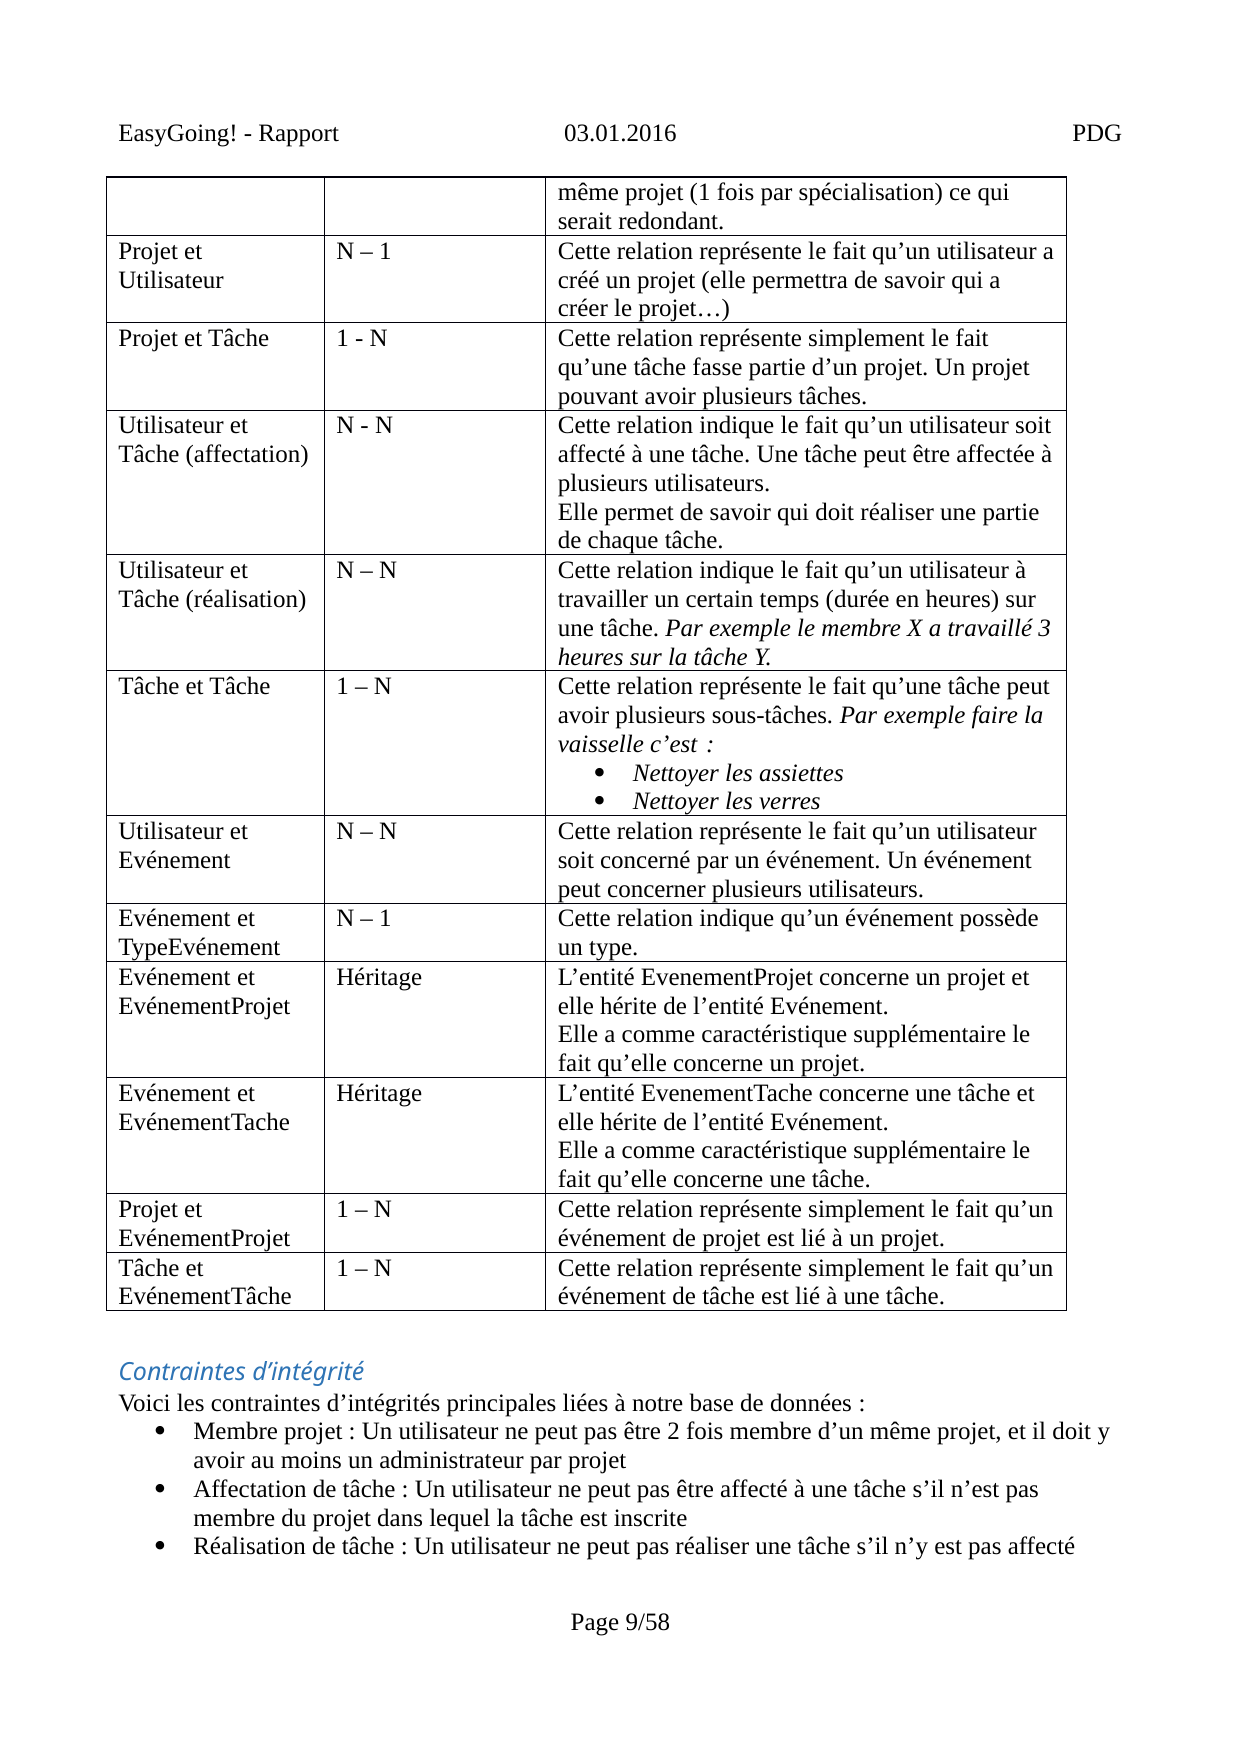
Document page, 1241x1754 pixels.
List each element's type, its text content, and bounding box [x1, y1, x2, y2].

table_cell 1 – N [325, 671, 545, 815]
table_cell Evénement et EvénementTache [107, 1078, 324, 1193]
table_cell Utilisateur et Tâche (affectation) [107, 411, 324, 554]
table_cell Héritage [325, 962, 545, 1077]
table_cell Utilisateur et Tâche (réalisation) [107, 555, 324, 670]
table_cell même projet (1 fois par spécialisation) ce qui serait redondant. [546, 178, 1066, 235]
table_cell L’entité EvenementProjet concerne un projet et elle hérite de l’entité Evénement. Elle a comme caractéristique supplémentaire le fait qu’elle concerne un projet. [546, 962, 1066, 1077]
list Membre projet : Un utilisateur ne peut pas être 2 fois membre d’un même projet, et il doit y avoir au moins un administrateur par projet [156, 1416, 1122, 1474]
table_cell N – 1 [325, 236, 545, 322]
table_cell Projet et Tâche [107, 323, 324, 409]
table_cell N – N [325, 816, 545, 902]
table_cell Utilisateur et Evénement [107, 816, 324, 902]
table_cell Cette relation indique le fait qu’un utilisateur soit affecté à une tâche. Une tâche peut être affectée à plusieurs utilisateurs. Elle permet de savoir qui doit réaliser une partie de chaque tâche. [546, 411, 1066, 554]
table_cell N – 1 [325, 904, 545, 961]
text Voici les contraintes d’intégrités principales liées à notre base de données : [118, 1388, 1122, 1416]
table_cell Cette relation représente simplement le fait qu’une tâche fasse partie d’un projet. Un projet pouvant avoir plusieurs tâches. [546, 323, 1066, 409]
table_cell 1 - N [325, 323, 545, 409]
table_cell Projet et EvénementProjet [107, 1194, 324, 1252]
table_cell L’entité EvenementTache concerne une tâche et elle hérite de l’entité Evénement. Elle a comme caractéristique supplémentaire le fait qu’elle concerne une tâche. [546, 1078, 1066, 1193]
table_cell [325, 178, 545, 235]
table_cell [107, 178, 324, 235]
table_cell Evénement et EvénementProjet [107, 962, 324, 1077]
table_cell 1 – N [325, 1194, 545, 1252]
table_cell Cette relation représente le fait qu’un utilisateur soit concerné par un événement. Un événement peut concerner plusieurs utilisateurs. [546, 816, 1066, 902]
table_cell 1 – N [325, 1253, 545, 1310]
table_cell Héritage [325, 1078, 545, 1193]
table_cell Tâche et Tâche [107, 671, 324, 815]
list Réalisation de tâche : Un utilisateur ne peut pas réaliser une tâche s’il n’y est pas affecté [156, 1531, 1122, 1560]
table_cell Tâche et EvénementTâche [107, 1253, 324, 1310]
subtitle Contraintes d’intégrité [118, 1353, 1122, 1388]
table_cell Cette relation représente simplement le fait qu’un événement de projet est lié à un projet. [546, 1194, 1066, 1252]
table_cell Cette relation indique le fait qu’un utilisateur à travailler un certain temps (durée en heures) sur une tâche. Par exemple le membre X a travaillé 3 heures sur la tâche Y. [546, 555, 1066, 670]
table_cell Projet et Utilisateur [107, 236, 324, 322]
table_cell N – N [325, 555, 545, 670]
table_cell Cette relation représente le fait qu’un utilisateur a créé un projet (elle permettra de savoir qui a créer le projet…) [546, 236, 1066, 322]
table_cell Evénement et TypeEvénement [107, 904, 324, 961]
list Affectation de tâche : Un utilisateur ne peut pas être affecté à une tâche s’il n’est pas membre du projet dans lequel la tâche est inscrite [156, 1474, 1122, 1531]
table_cell N - N [325, 411, 545, 554]
table_cell Cette relation indique qu’un événement possède un type. [546, 904, 1066, 961]
table_cell Cette relation représente simplement le fait qu’un événement de tâche est lié à une tâche. [546, 1253, 1066, 1310]
table_cell Cette relation représente le fait qu’une tâche peut avoir plusieurs sous-tâches. Par exemple faire la vaisselle c’est : Nettoyer les assiettes Nettoyer les verres [546, 671, 1066, 815]
